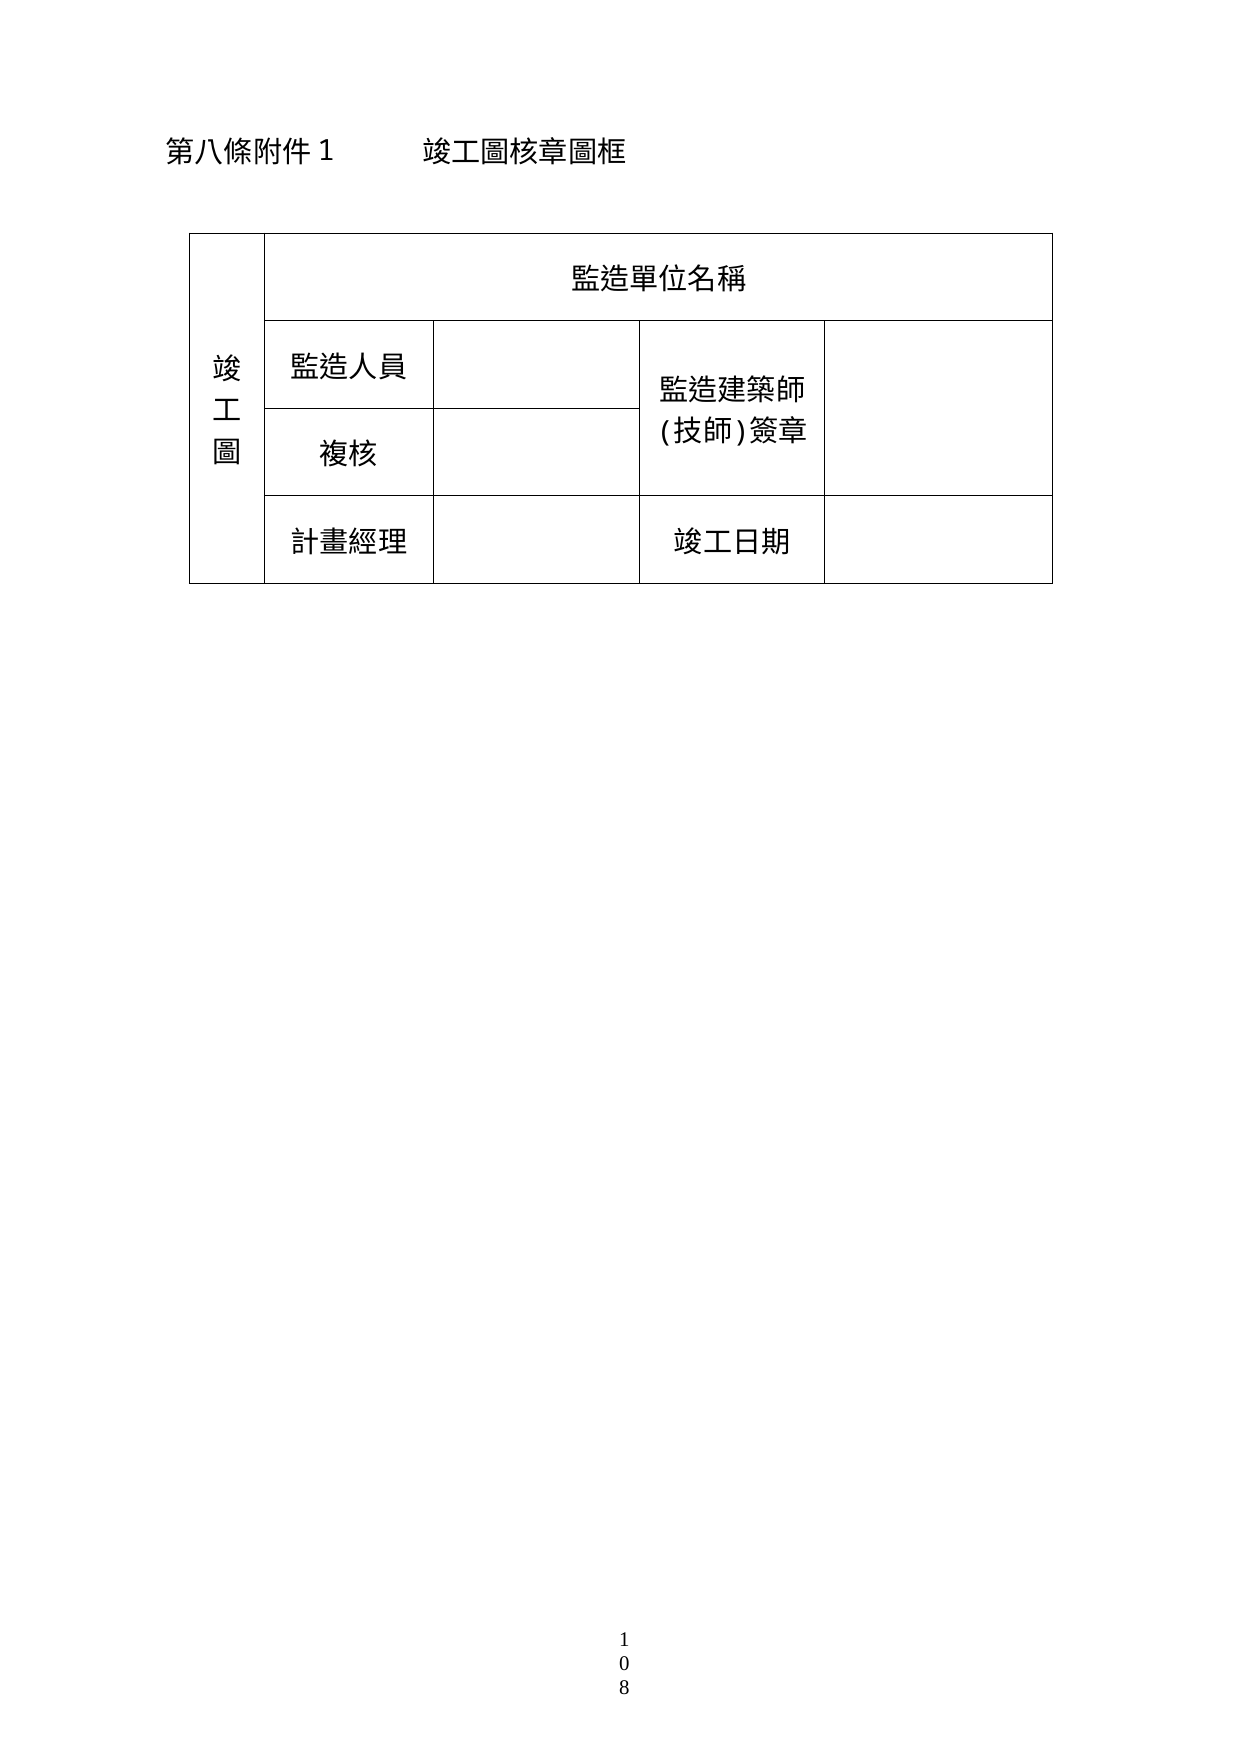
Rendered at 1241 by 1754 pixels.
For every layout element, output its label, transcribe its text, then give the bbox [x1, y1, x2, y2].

table_cell 監造人員 [265, 321, 433, 408]
table_cell 竣工日期 [640, 496, 824, 583]
table_cell 複核 [265, 409, 433, 495]
table_cell [825, 321, 1052, 495]
table_cell 計畫經理 [265, 496, 433, 583]
table_header 監造單位名稱 [265, 234, 1052, 320]
table_cell 監造建築師(技師)簽章 [640, 321, 824, 495]
table_cell [825, 496, 1052, 583]
table_cell [434, 496, 639, 583]
table_cell [434, 321, 639, 408]
text 第八條附件1 竣工圖核章圖框 [165, 108, 1075, 170]
table_header 竣 工 圖 [190, 234, 264, 583]
table_cell [434, 409, 639, 495]
